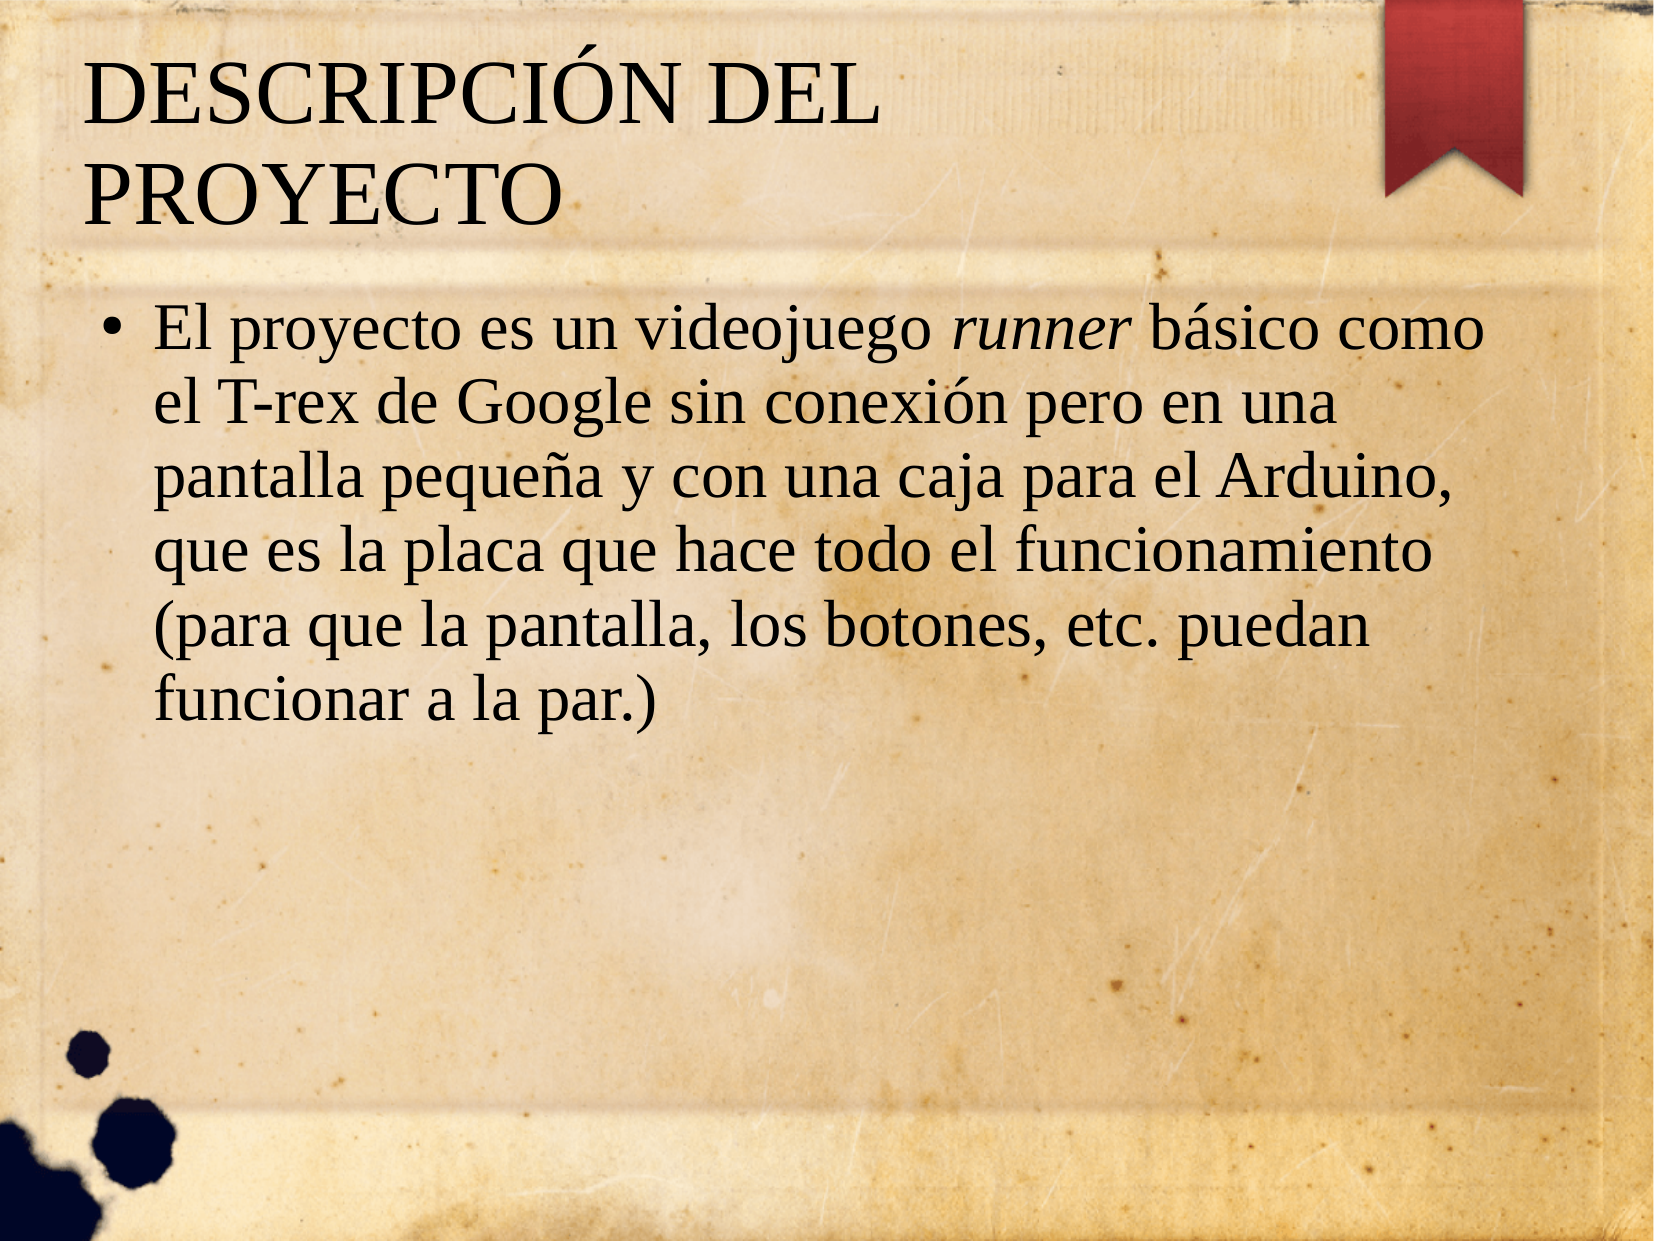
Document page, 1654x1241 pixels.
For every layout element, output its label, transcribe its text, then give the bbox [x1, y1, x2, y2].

picture [0, 0, 1654, 1241]
title DESCRIPCIÓN DEL PROYECTO [82, 41, 1347, 245]
list El proyecto es un videojuego runner básico como el T-rex de Google sin conexión pero en una pantalla pequeña y con una caja para el Arduino, que es la placa que hace todo el funcionamiento (para que la pantalla, los botones, etc. puedan funcionar a la par.) [82, 290, 1538, 1010]
